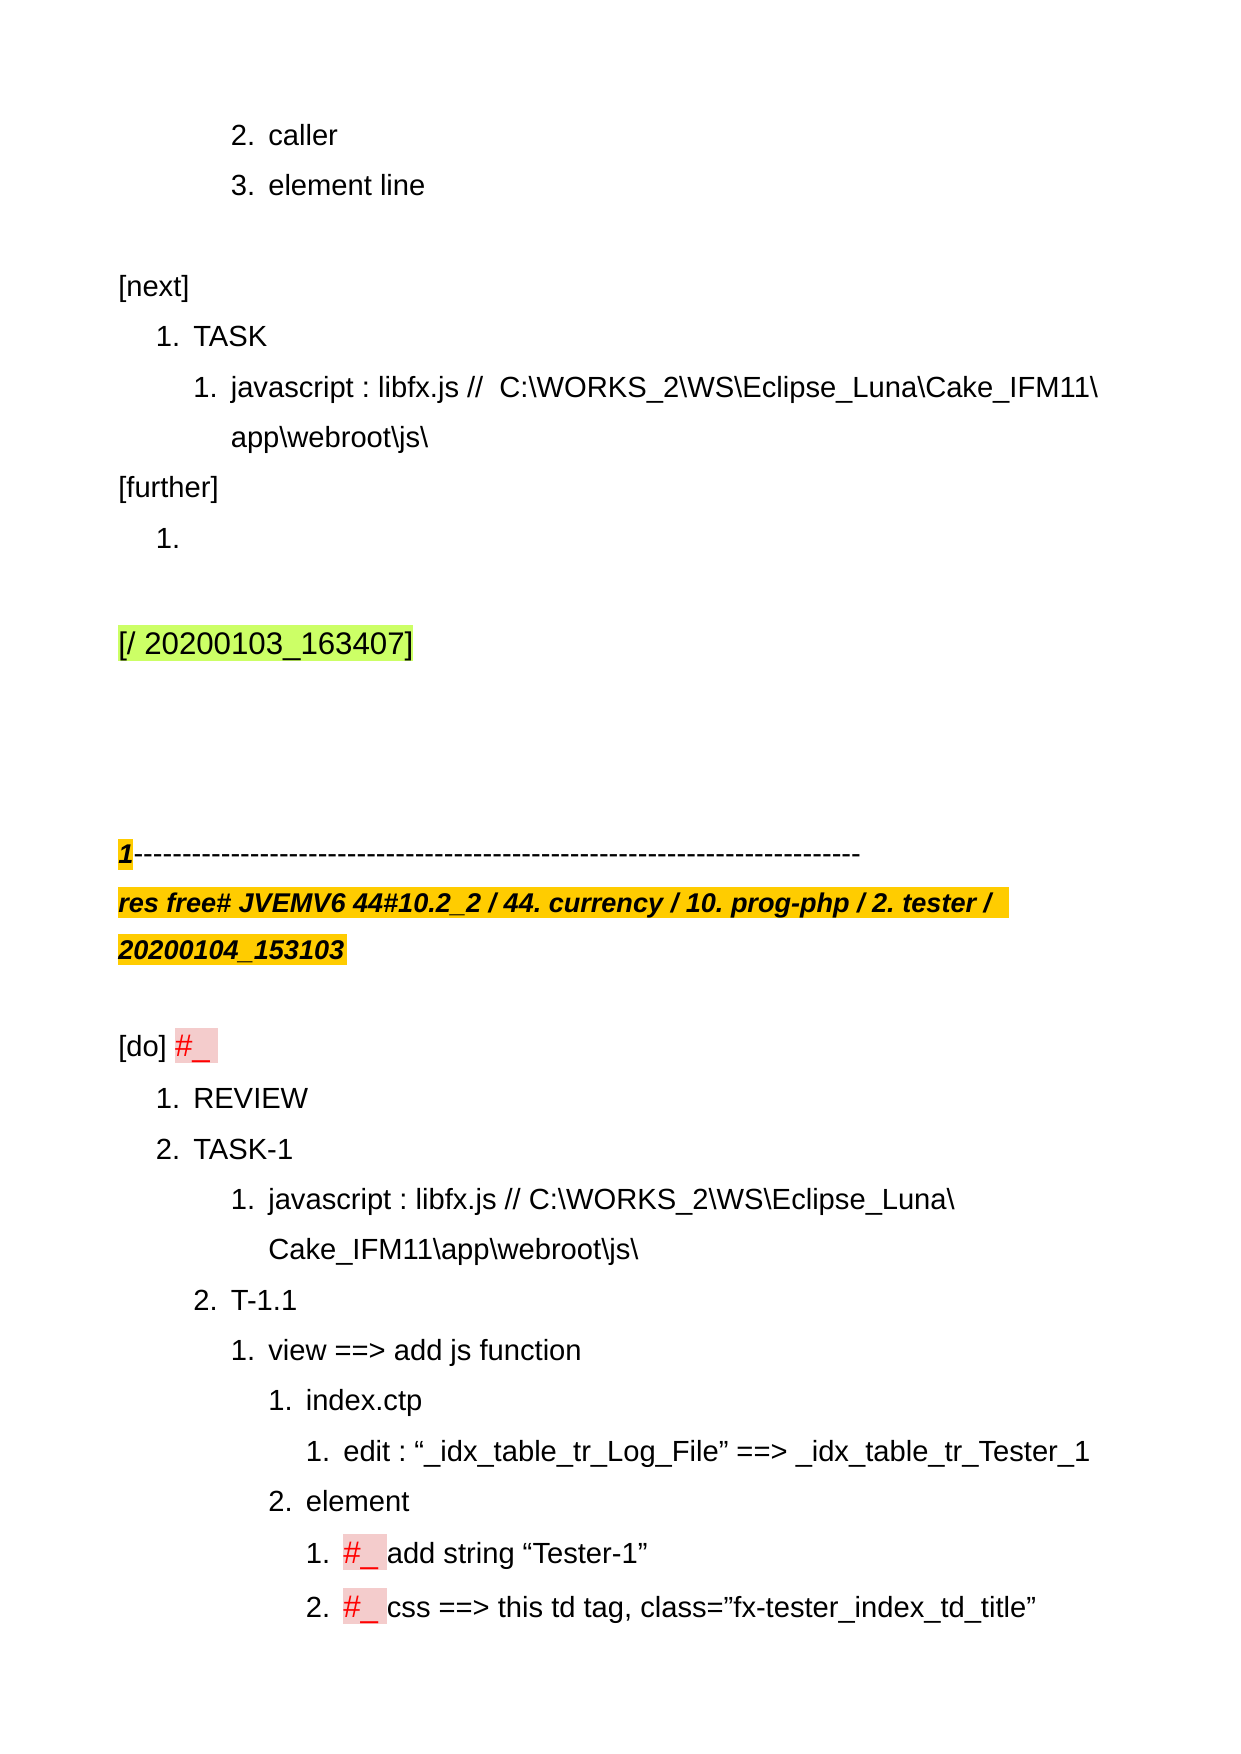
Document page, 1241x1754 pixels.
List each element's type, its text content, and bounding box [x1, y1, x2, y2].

list caller [231, 118, 1122, 152]
text res free# JVEMV6 44#10.2_2 / 44. currency / 10. prog-php / 2. tester / 20200104_153103 [118, 887, 1122, 965]
list index.ctp [268, 1383, 1122, 1417]
text [do] #_ [118, 1027, 1122, 1063]
list javascript : libfx.js // C:\WORKS_2\WS\Eclipse_Luna\Cake_IFM11\app\webroot\js\ [231, 1182, 1122, 1266]
list edit : “_idx_table_tr_Log_File” ==> _idx_table_tr_Tester_1 [306, 1433, 1122, 1467]
list T-1.1 [193, 1283, 1122, 1316]
list element [268, 1484, 1122, 1517]
text [further] [118, 470, 1122, 504]
text 1--------------------------------------------------------------------------- [118, 837, 1122, 870]
list TASK [156, 319, 1122, 353]
list view ==> add js function [231, 1333, 1122, 1366]
list element line [231, 168, 1122, 202]
list javascript : libfx.js // C:\WORKS_2\WS\Eclipse_Luna\Cake_IFM11\app\webroot\js\ [193, 370, 1122, 453]
list #_ css ==> this td tag, class=”fx-tester_index_td_title” [306, 1588, 1122, 1624]
list TASK-1 [156, 1132, 1122, 1165]
list #_ add string “Tester-1” [306, 1534, 1122, 1570]
text [next] [118, 269, 1122, 303]
list REVIEW [156, 1081, 1122, 1115]
text [/ 20200103_163407] [118, 571, 1122, 661]
